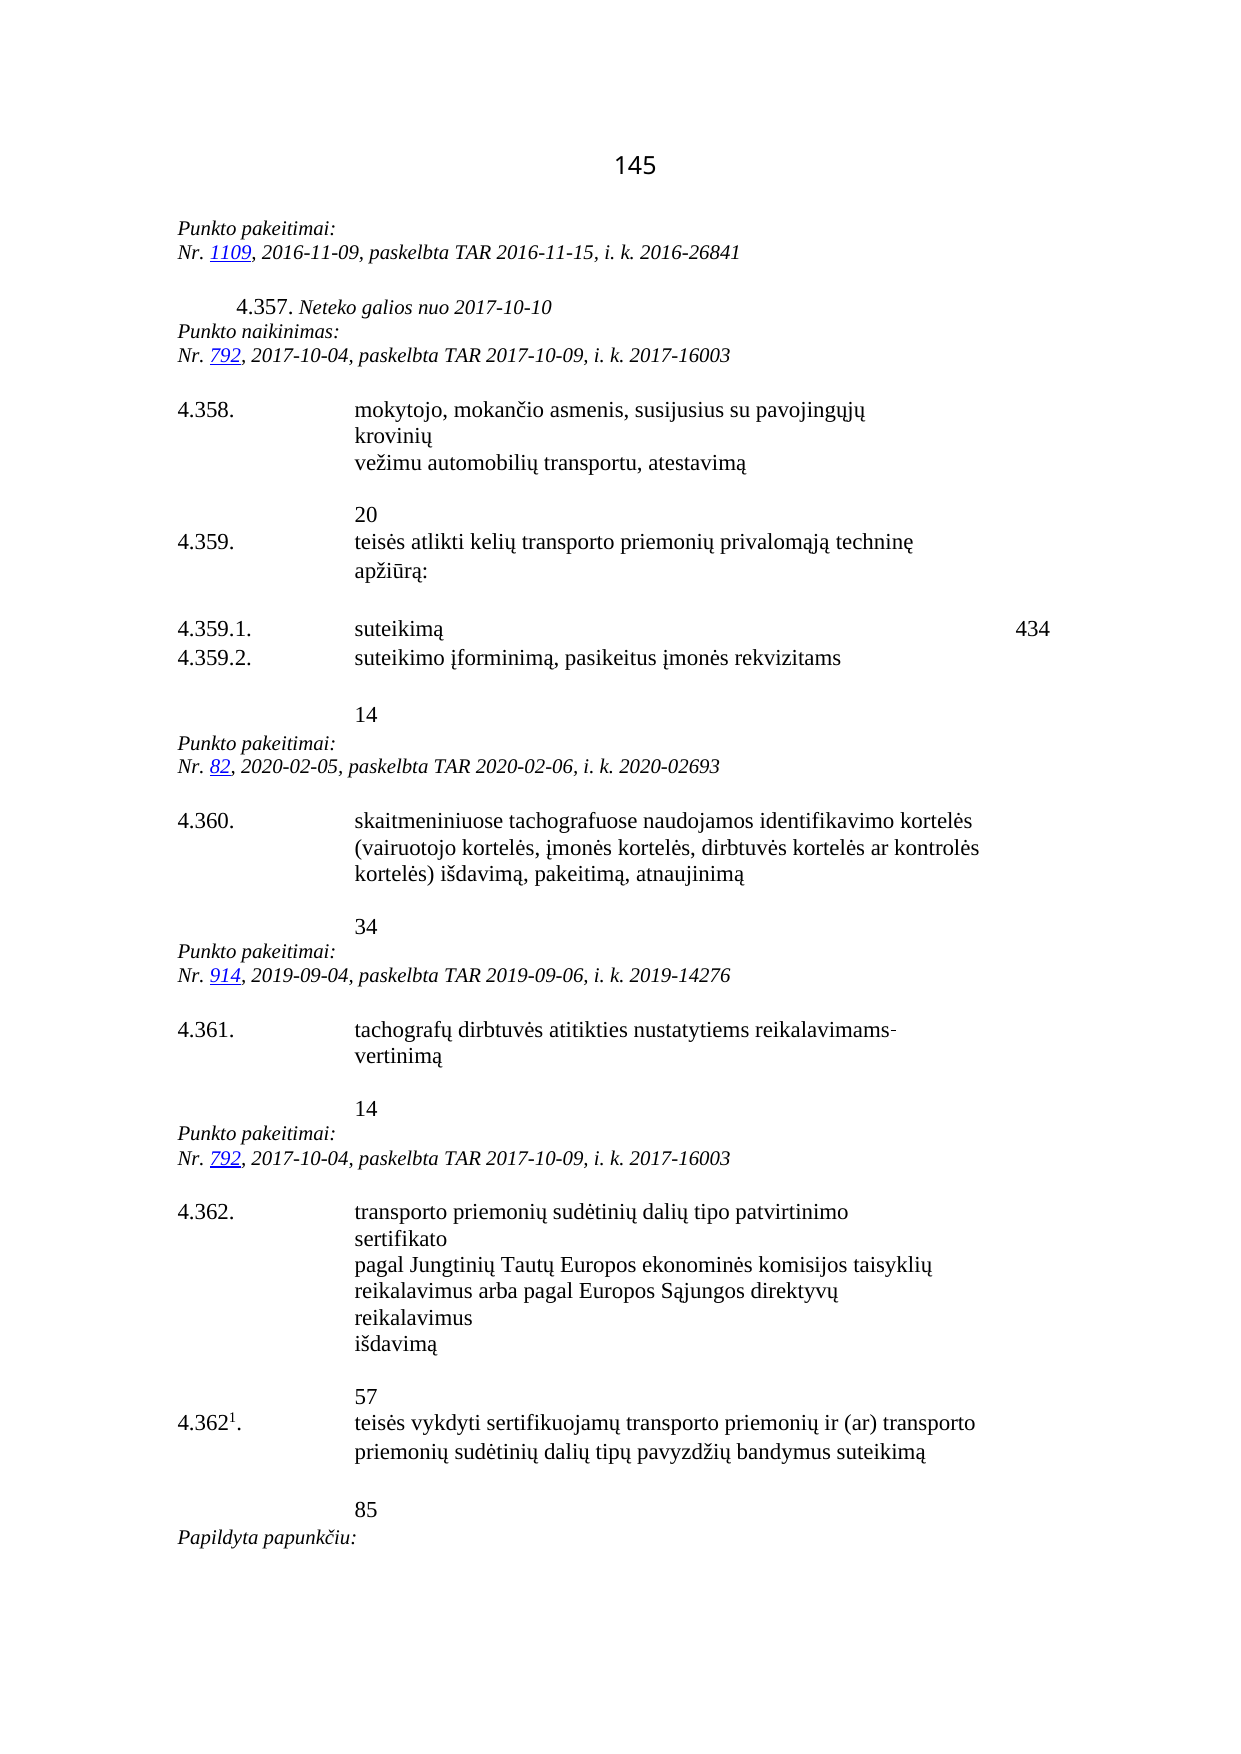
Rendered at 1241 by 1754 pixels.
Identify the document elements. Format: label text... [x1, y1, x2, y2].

text Nr. 792, 2017-10-04, paskelbta TAR 2017-10-09, i. k. 2017-16003 [177, 1145, 1093, 1169]
text 4.3621. teisės vykdyti sertifikuojamų transporto priemonių ir (ar) transporto priemonių sudėtinių dalių tipų pavyzdžių bandymus suteikimą 85 [177, 1409, 989, 1522]
text Punkto pakeitimai: [177, 730, 1093, 754]
text Nr. 914, 2019-09-04, paskelbta TAR 2019-09-06, i. k. 2019-14276 [177, 963, 1093, 987]
text 4.361. tachografų dirbtuvės atitikties nustatytiems reikalavimams [177, 1016, 945, 1042]
text 4.359.2. suteikimo įforminimą, pasikeitus įmonės rekvizitams 14 [177, 643, 1004, 728]
text pagal Jungtinių Tautų Europos ekonominės komisijos taisyklių [354, 1251, 945, 1277]
text reikalavimus arba pagal Europos Sąjungos direktyvų reikalavimus [354, 1277, 945, 1330]
text išdavimą 57 [354, 1330, 945, 1409]
text Nr. 82, 2020-02-05, paskelbta TAR 2020-02-06, i. k. 2020-02693 [177, 754, 1093, 778]
text 4.362. transporto priemonių sudėtinių dalių tipo patvirtinimo sertifikato [177, 1198, 945, 1251]
text Punkto naikinimas: [177, 319, 1093, 343]
text 4.359. teisės atlikti kelių transporto priemonių privalomąją techninę apžiūrą: [177, 528, 989, 612]
text 4.357. Neteko galios nuo 2017-10-10 [177, 293, 1093, 319]
text Nr. 1109, 2016-11-09, paskelbta TAR 2016-11-15, i. k. 2016-26841 [177, 240, 1093, 264]
text vertinimą 14 [354, 1042, 945, 1121]
text Nr. 792, 2017-10-04, paskelbta TAR 2017-10-09, i. k. 2017-16003 [177, 343, 1093, 367]
text 4.358. mokytojo, mokančio asmenis, susijusius su pavojingųjų krovinių [177, 396, 945, 449]
text 4.360. skaitmeniniuose tachografuose naudojamos identifikavimo kortelės (vairuotojo kortelės, įmonės kortelės, dirbtuvės kortelės ar kontrolės kortelės) išdavimą, pakeitimą, atnaujinimą 34 [177, 807, 1034, 939]
text Punkto pakeitimai: [177, 939, 1093, 963]
text Punkto pakeitimai: [177, 216, 1093, 240]
text Punkto pakeitimai: [177, 1121, 1093, 1145]
text vežimu automobilių transportu, atestavimą 20 [354, 449, 945, 528]
text Papildyta papunkčiu: [177, 1525, 1093, 1549]
text 4.359.1. suteikimą 434 [177, 614, 1093, 641]
